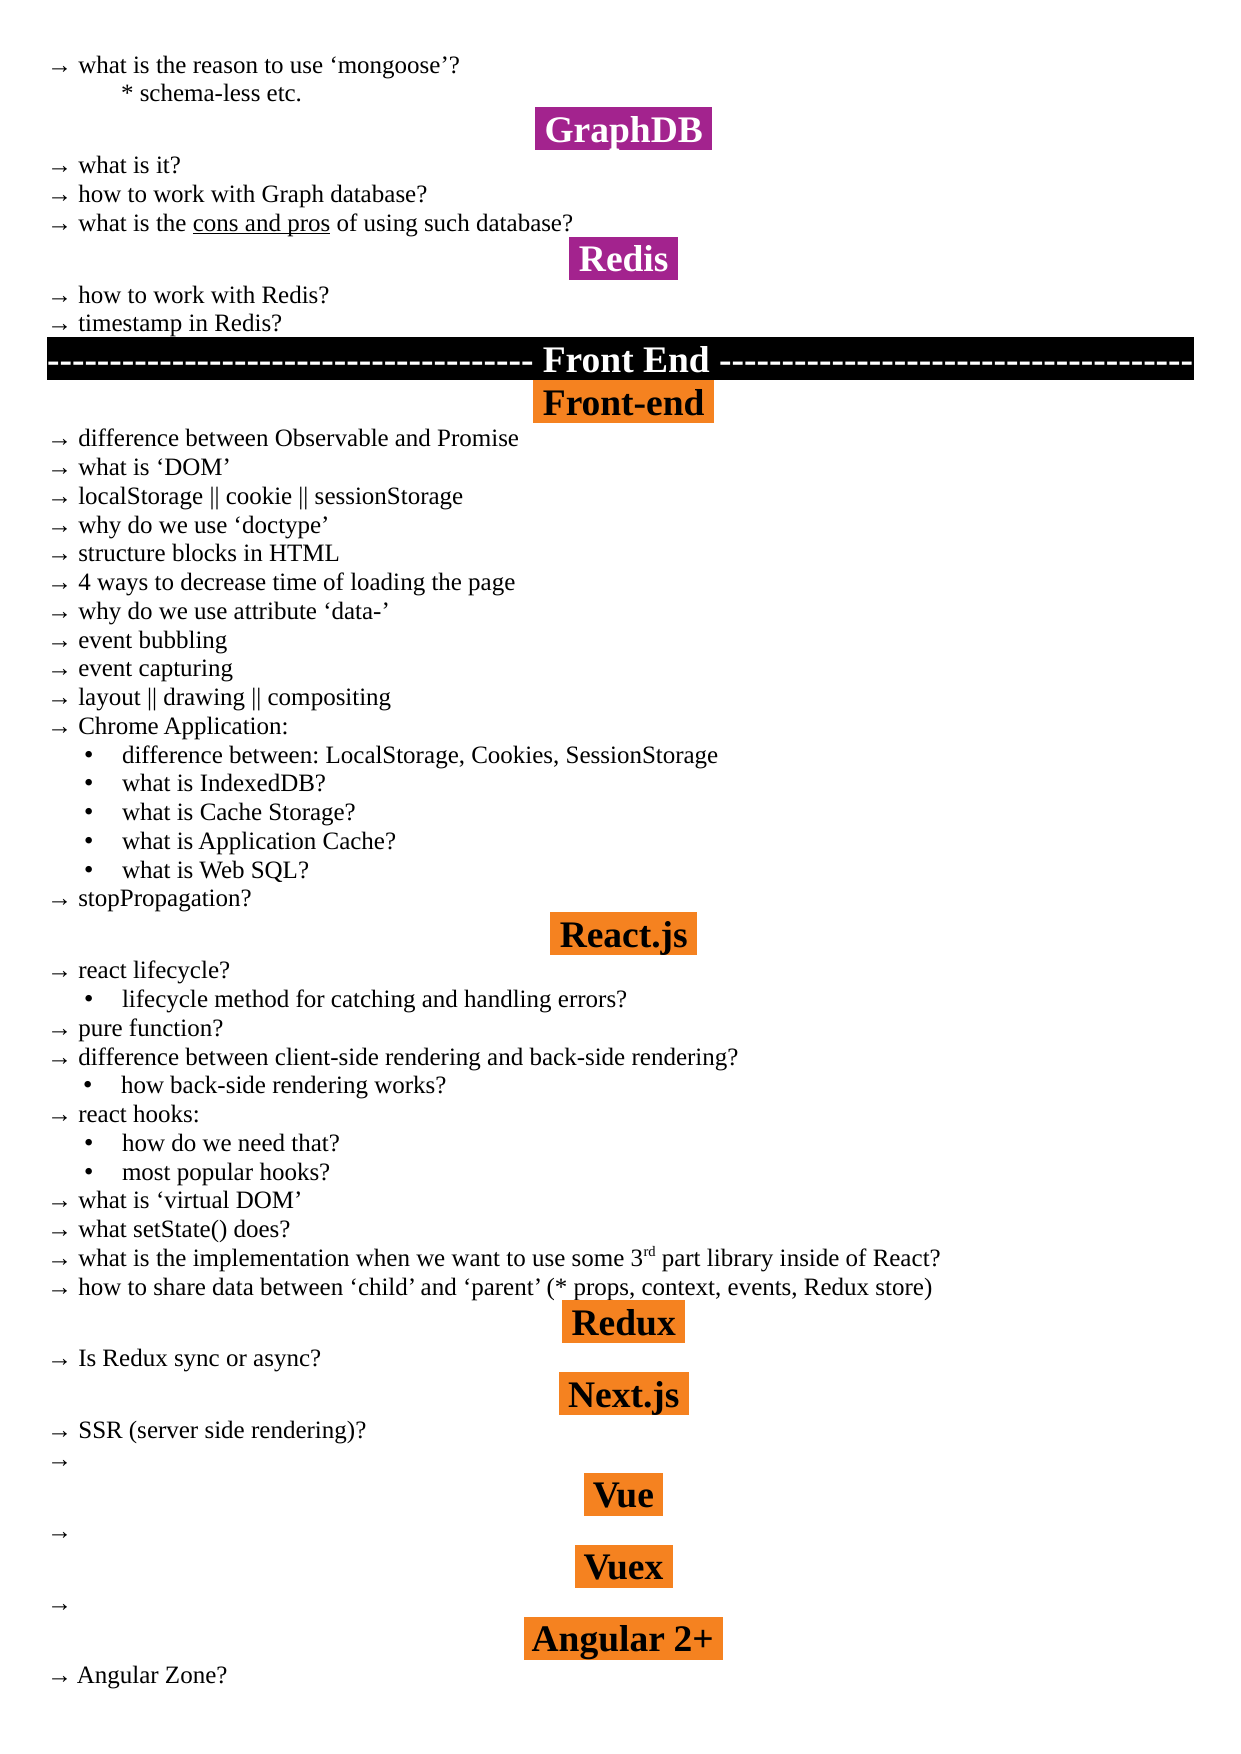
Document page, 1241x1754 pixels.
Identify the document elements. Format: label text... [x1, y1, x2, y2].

text Redux [47, 1300, 1200, 1343]
list what is Application Cache? [84, 826, 1200, 855]
list difference between: LocalStorage, Cookies, SessionStorage [84, 740, 1200, 768]
text React.js [47, 912, 1200, 955]
text → timestamp in Redis? [47, 308, 1200, 337]
text Angular 2+ [47, 1617, 1200, 1660]
text → how to work with Redis? [47, 280, 1200, 308]
list how do we need that? [84, 1128, 1200, 1157]
text → how to share data between ‘child’ and ‘parent’ (* props, context, events, Redux store) [47, 1272, 1200, 1300]
text Redis [47, 237, 1200, 280]
text → how to work with Graph database? [47, 179, 1200, 208]
text → 4 ways to decrease time of loading the page [47, 567, 1200, 596]
list most popular hooks? [84, 1157, 1200, 1185]
text → what is ‘DOM’ [47, 452, 1200, 481]
text → why do we use ‘doctype’ [47, 510, 1200, 538]
text → what setState() does? [47, 1214, 1200, 1243]
text → SSR (server side rendering)? [47, 1415, 1200, 1444]
text → why do we use attribute ‘data-’ [47, 596, 1200, 625]
text → [47, 1444, 1200, 1473]
text → stopPropagation? [47, 883, 1200, 912]
text → difference between Observable and Promise [47, 423, 1200, 452]
list how back-side rendering works? [83, 1070, 1200, 1099]
list what is IndexedDB? [84, 768, 1200, 797]
text → layout || drawing || compositing [47, 682, 1200, 711]
text → structure blocks in HTML [47, 538, 1200, 567]
text → Is Redux sync or async? [47, 1343, 1200, 1372]
text → what is the cons and pros of using such database? [47, 208, 1200, 237]
text → what is the implementation when we want to use some 3rd part library inside of React? [47, 1243, 1200, 1272]
text → localStorage || cookie || sessionStorage [47, 481, 1200, 510]
text Vue [47, 1473, 1200, 1516]
text → what is the reason to use ‘mongoose’? [47, 50, 1200, 78]
text → pure function? [47, 1013, 1200, 1042]
list lifecycle method for catching and handling errors? [84, 984, 1200, 1013]
list what is Web SQL? [84, 855, 1200, 883]
text → event bubbling [47, 625, 1200, 653]
text Vuex [47, 1545, 1200, 1588]
text → event capturing [47, 653, 1200, 682]
text → react lifecycle? [47, 955, 1200, 984]
list what is Cache Storage? [84, 797, 1200, 826]
text GraphDB [47, 107, 1200, 150]
text → [47, 1588, 1200, 1617]
text → difference between client-side rendering and back-side rendering? [47, 1042, 1200, 1070]
text → react hooks: [47, 1099, 1200, 1128]
text → what is ‘virtual DOM’ [47, 1185, 1200, 1214]
text --------------------------------------- Front End -------------------------------------- [47, 337, 1200, 380]
text → what is it? [47, 150, 1200, 179]
text * schema-less etc. [47, 78, 1200, 107]
text → Angular Zone? [47, 1660, 1200, 1688]
text → [47, 1516, 1200, 1545]
text Next.js [47, 1372, 1200, 1415]
text Front-end [47, 380, 1200, 423]
text → Chrome Application: [47, 711, 1200, 740]
